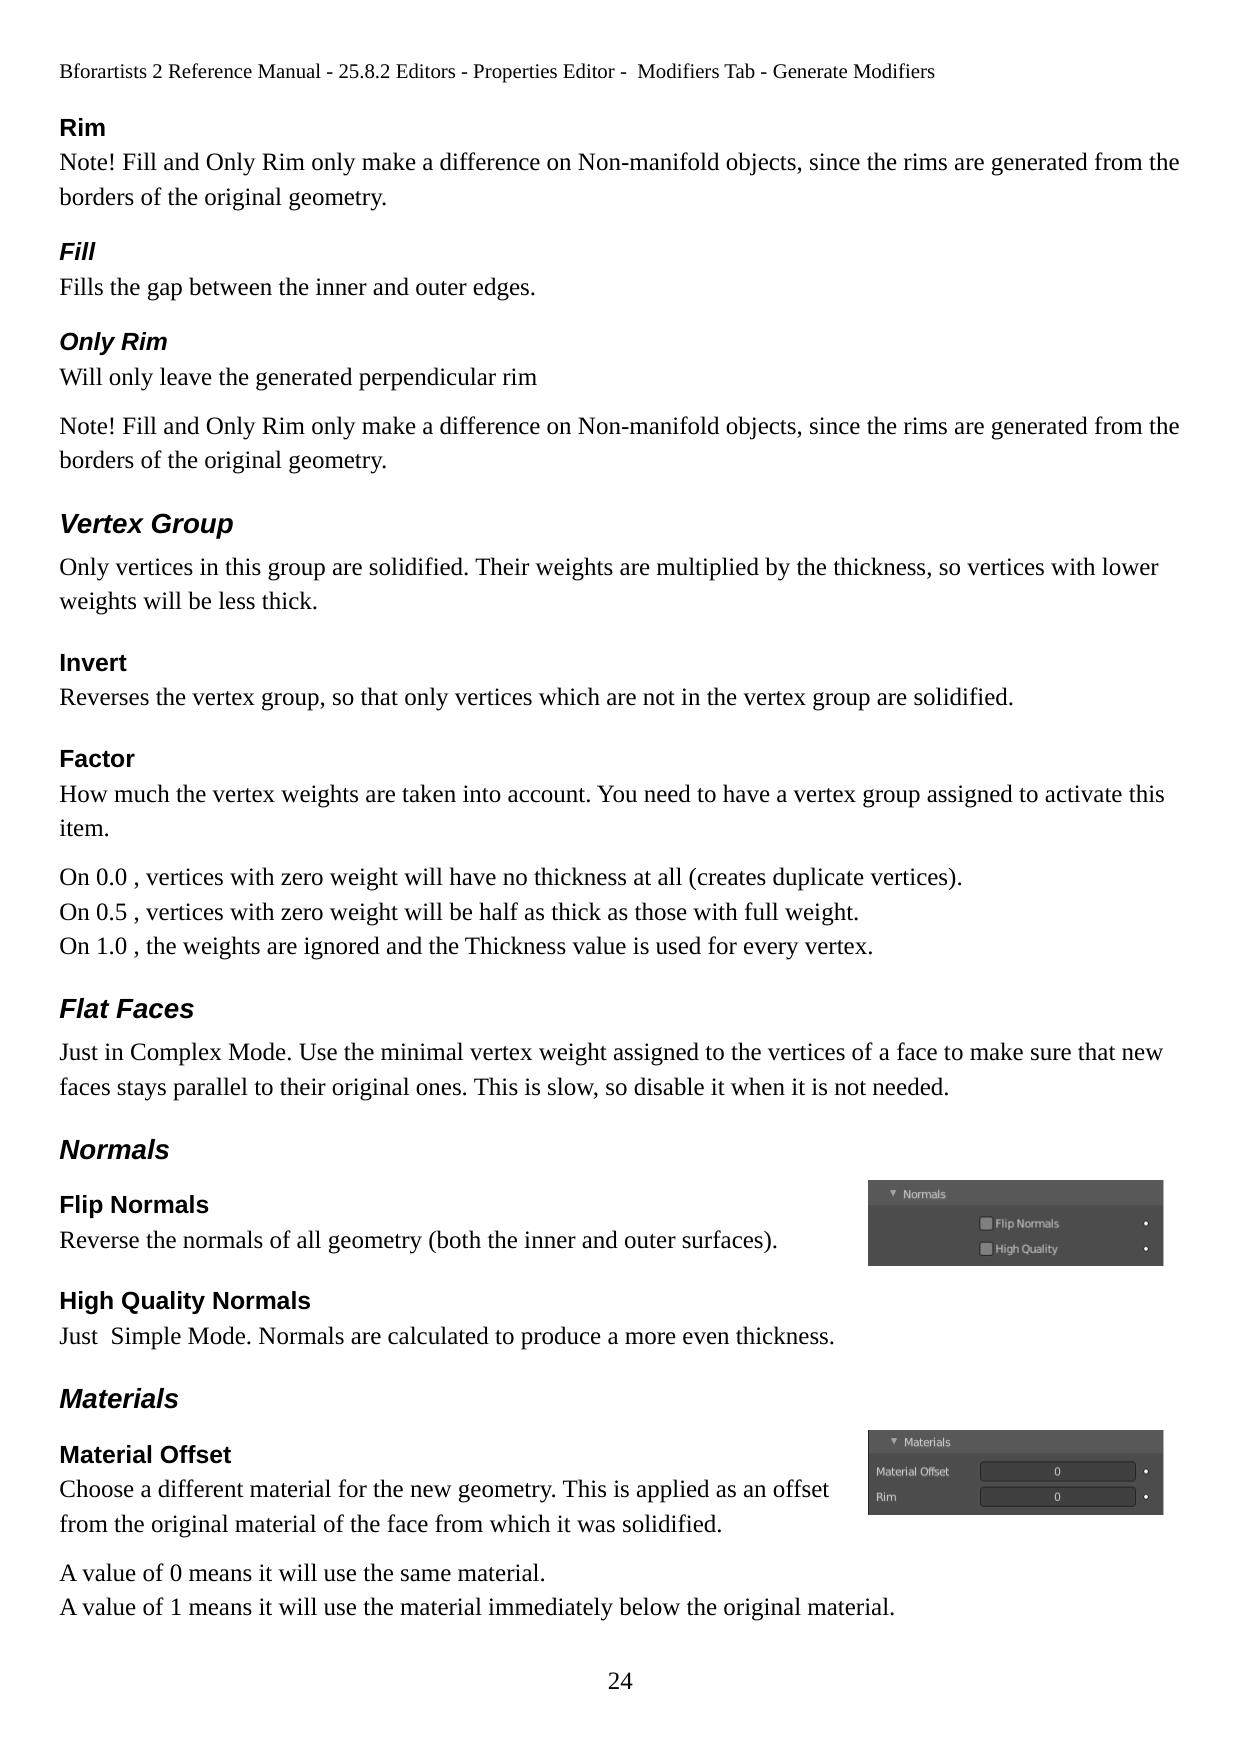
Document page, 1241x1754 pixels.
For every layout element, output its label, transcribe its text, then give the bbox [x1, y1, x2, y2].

subtitle [1164, 1190, 1181, 1219]
subtitle Flip Normals [59, 1190, 868, 1219]
subtitle Rim [59, 113, 1181, 141]
text Only vertices in this group are solidified. Their weights are multiplied by the thickness, so vertices with lower weights will be less thick. [59, 552, 1181, 615]
subtitle Invert [59, 648, 1181, 676]
subtitle [1164, 1440, 1181, 1468]
subtitle Only Rim [59, 327, 1181, 356]
subtitle Materials [59, 1383, 1181, 1415]
text Just in Complex Mode. Use the minimal vertex weight assigned to the vertices of a face to make sure that new faces stays parallel to their original ones. This is slow, so disable it when it is not needed. [59, 1037, 1181, 1100]
subtitle Vertex Group [59, 507, 1181, 539]
subtitle Factor [59, 744, 1181, 772]
text Fills the gap between the inner and outer edges. [59, 272, 1181, 301]
text Reverse the normals of all geometry (both the inner and outer surfaces). [59, 1225, 868, 1254]
text Note! Fill and Only Rim only make a difference on Non-manifold objects, since the rims are generated from the borders of the original geometry. [59, 411, 1181, 474]
text Just Simple Mode. Normals are calculated to produce a more even thickness. [59, 1321, 1181, 1350]
subtitle Normals [59, 1133, 1181, 1165]
subtitle Flat Faces [59, 993, 1181, 1025]
text On 0.0 , vertices with zero weight will have no thickness at all (creates duplicate vertices). On 0.5 , vertices with zero weight will be half as thick as those with full weight. On 1.0 , the weights are ignored and the Thickness value is used for every vertex. [59, 862, 1181, 960]
subtitle Fill [59, 237, 1181, 266]
text Reverses the vertex group, so that only vertices which are not in the vertex group are solidified. [59, 682, 1181, 711]
text A value of 0 means it will use the same material. A value of 1 means it will use the material immediately below the original material. [59, 1558, 1181, 1621]
subtitle Material Offset [59, 1440, 868, 1468]
picture [868, 1430, 1164, 1515]
text Note! Fill and Only Rim only make a difference on Non-manifold objects, since the rims are generated from the borders of the original geometry. [59, 147, 1181, 211]
text How much the vertex weights are taken into account. You need to have a vertex group assigned to activate this item. [59, 779, 1181, 842]
subtitle High Quality Normals [59, 1286, 1181, 1315]
text Will only leave the generated perpendicular rim [59, 362, 1181, 391]
picture [868, 1180, 1164, 1266]
text Choose a different material for the new geometry. This is applied as an offset from the original material of the face from which it was solidified. [59, 1474, 1181, 1538]
